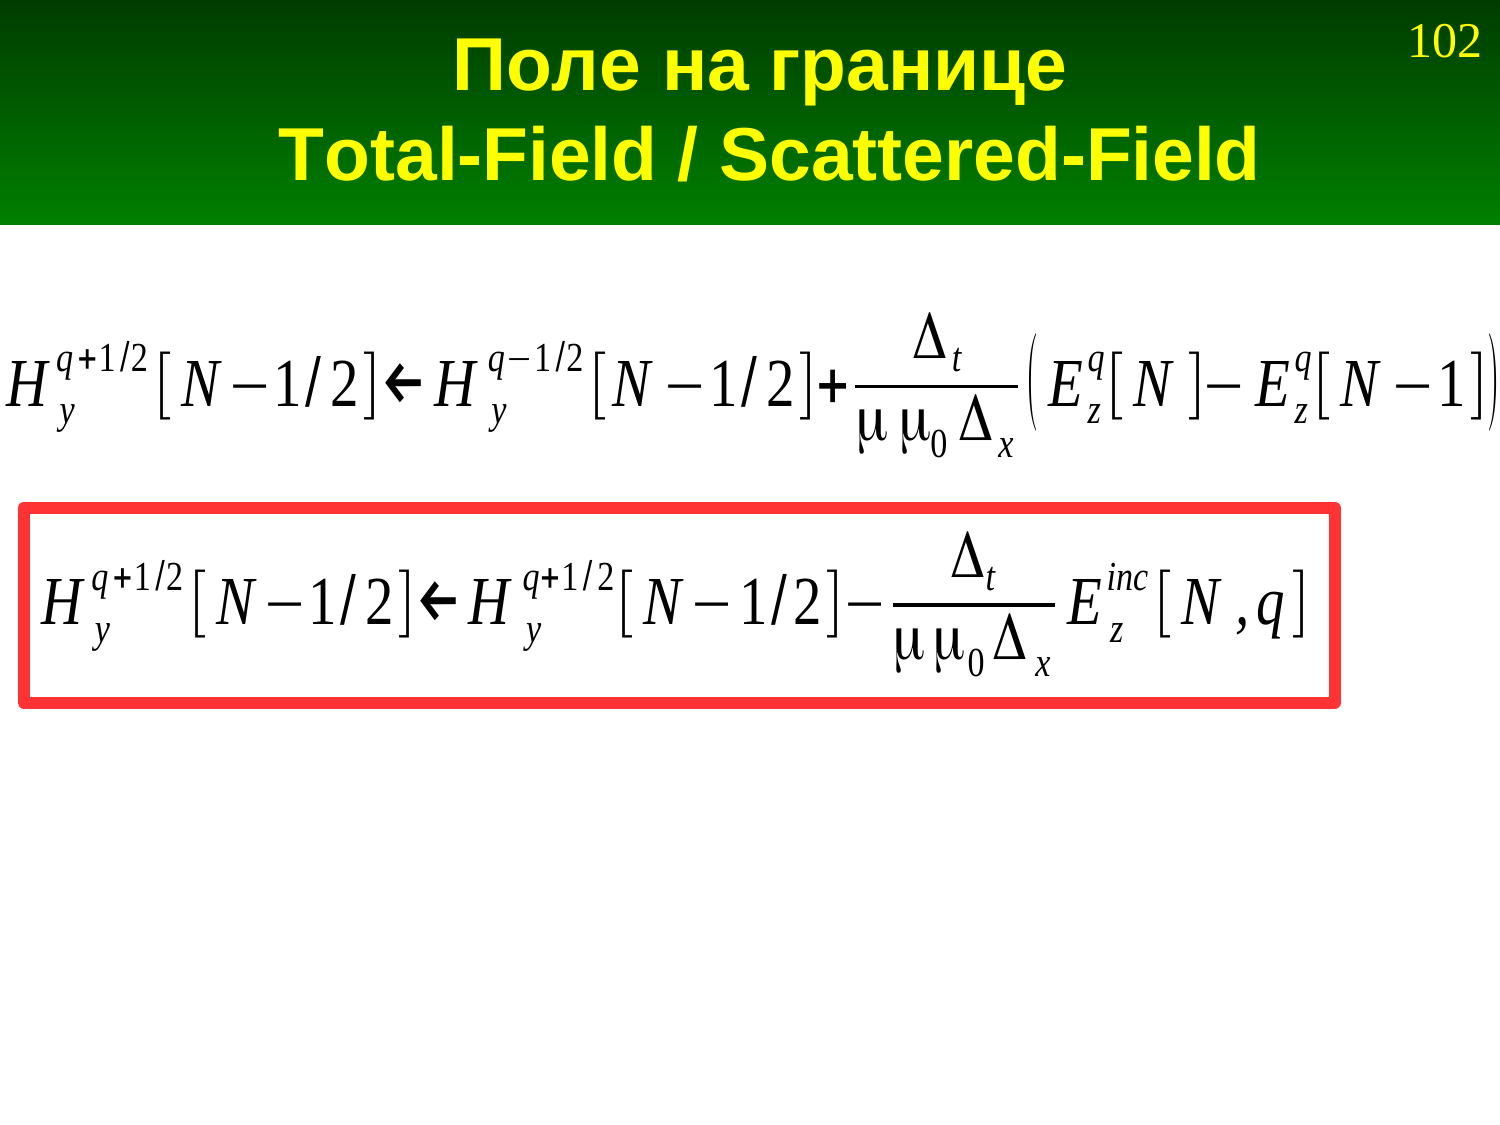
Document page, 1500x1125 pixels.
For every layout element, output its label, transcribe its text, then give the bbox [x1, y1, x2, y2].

chart [30, 525, 1322, 686]
chart [0, 307, 1500, 467]
title Поле на границе Total-Field / Scattered-Field [100, 7, 1441, 204]
